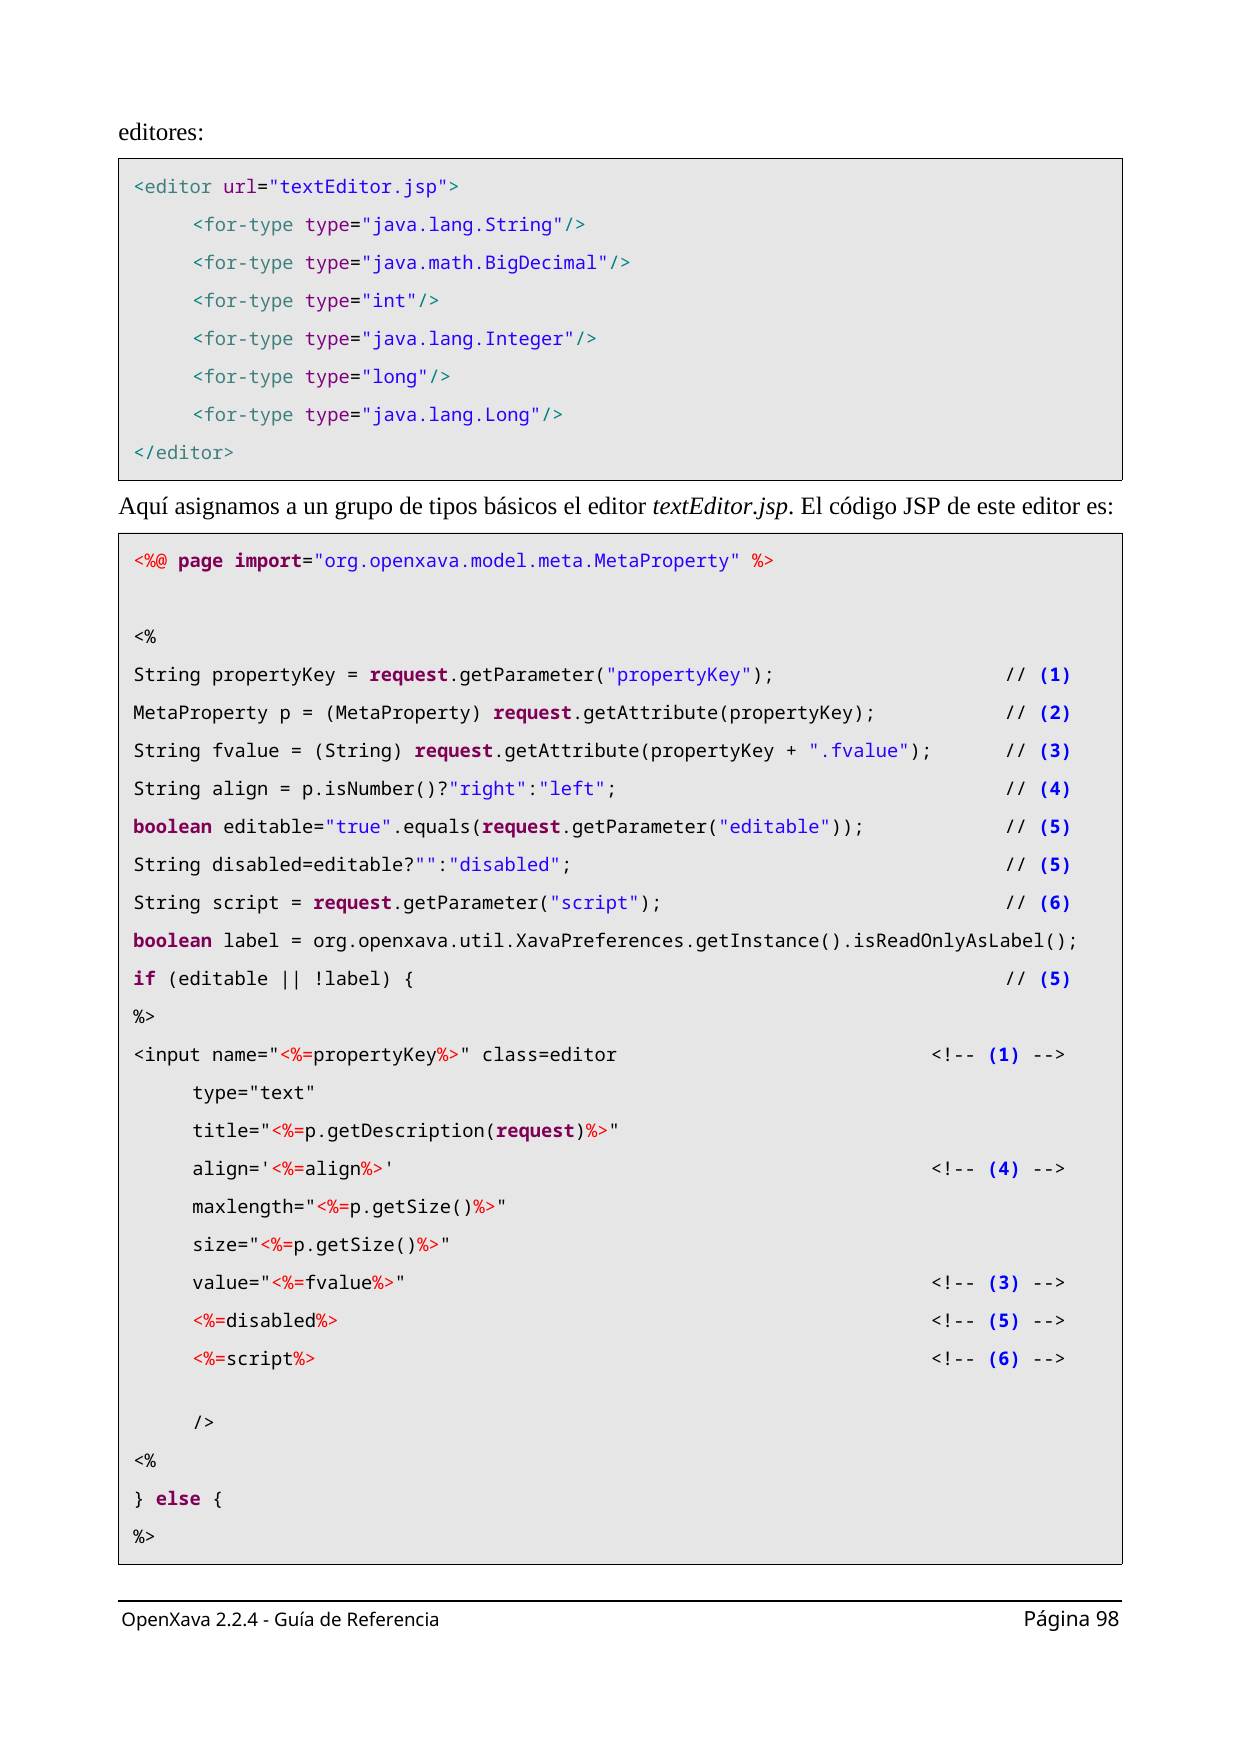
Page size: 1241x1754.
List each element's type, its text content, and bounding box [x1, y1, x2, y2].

text %> [119, 989, 1122, 1027]
text title="<%=p.getDescription(request)%>" [119, 1103, 1122, 1141]
text %> [119, 1508, 1122, 1564]
text size="<%=p.getSize()%>" [119, 1217, 1122, 1255]
text MetaProperty p = (MetaProperty) request.getAttribute(propertyKey); // (2) [119, 684, 1122, 723]
text String disabled=editable?"":"disabled"; // (5) [119, 837, 1122, 875]
text </editor> [119, 424, 1122, 480]
text <for-type type="long"/> [119, 348, 1122, 386]
text <for-type type="int"/> [119, 272, 1122, 310]
text <input name="<%=propertyKey%>" class=editor <!-- (1) --> [119, 1027, 1122, 1065]
text <%@ page import="org.openxava.model.meta.MetaProperty" %> [119, 534, 1122, 571]
text String propertyKey = request.getParameter("propertyKey"); // (1) [119, 647, 1122, 684]
text <for-type type="java.lang.Long"/> [119, 386, 1122, 424]
text <for-type type="java.lang.String"/> [119, 196, 1122, 234]
text <% [119, 608, 1122, 647]
text <for-type type="java.math.BigDecimal"/> [119, 234, 1122, 272]
text <% [119, 1432, 1122, 1471]
text boolean label = org.openxava.util.XavaPreferences.getInstance().isReadOnlyAsLabel(); [119, 913, 1122, 951]
text Aquí asignamos a un grupo de tipos básicos el editor textEditor.jsp. El código JSP de este editor es: [118, 492, 1122, 520]
text <%=disabled%> <!-- (5) --> [119, 1293, 1122, 1331]
text align='<%=align%>' <!-- (4) --> [119, 1141, 1122, 1179]
text String script = request.getParameter("script"); // (6) [119, 875, 1122, 913]
text type="text" [119, 1065, 1122, 1103]
text /> [119, 1394, 1122, 1432]
text maxlength="<%=p.getSize()%>" [119, 1179, 1122, 1217]
text } else { [119, 1471, 1122, 1508]
text editores: [118, 118, 1122, 146]
text if (editable || !label) { // (5) [119, 951, 1122, 989]
text String fvalue = (String) request.getAttribute(propertyKey + ".fvalue"); // (3) [119, 723, 1122, 761]
text boolean editable="true".equals(request.getParameter("editable")); // (5) [119, 799, 1122, 837]
text <for-type type="java.lang.Integer"/> [119, 310, 1122, 348]
text String align = p.isNumber()?"right":"left"; // (4) [119, 761, 1122, 799]
text <editor url="textEditor.jsp"> [119, 159, 1122, 196]
text <%=script%> <!-- (6) --> [119, 1331, 1122, 1394]
text value="<%=fvalue%>" <!-- (3) --> [119, 1255, 1122, 1293]
